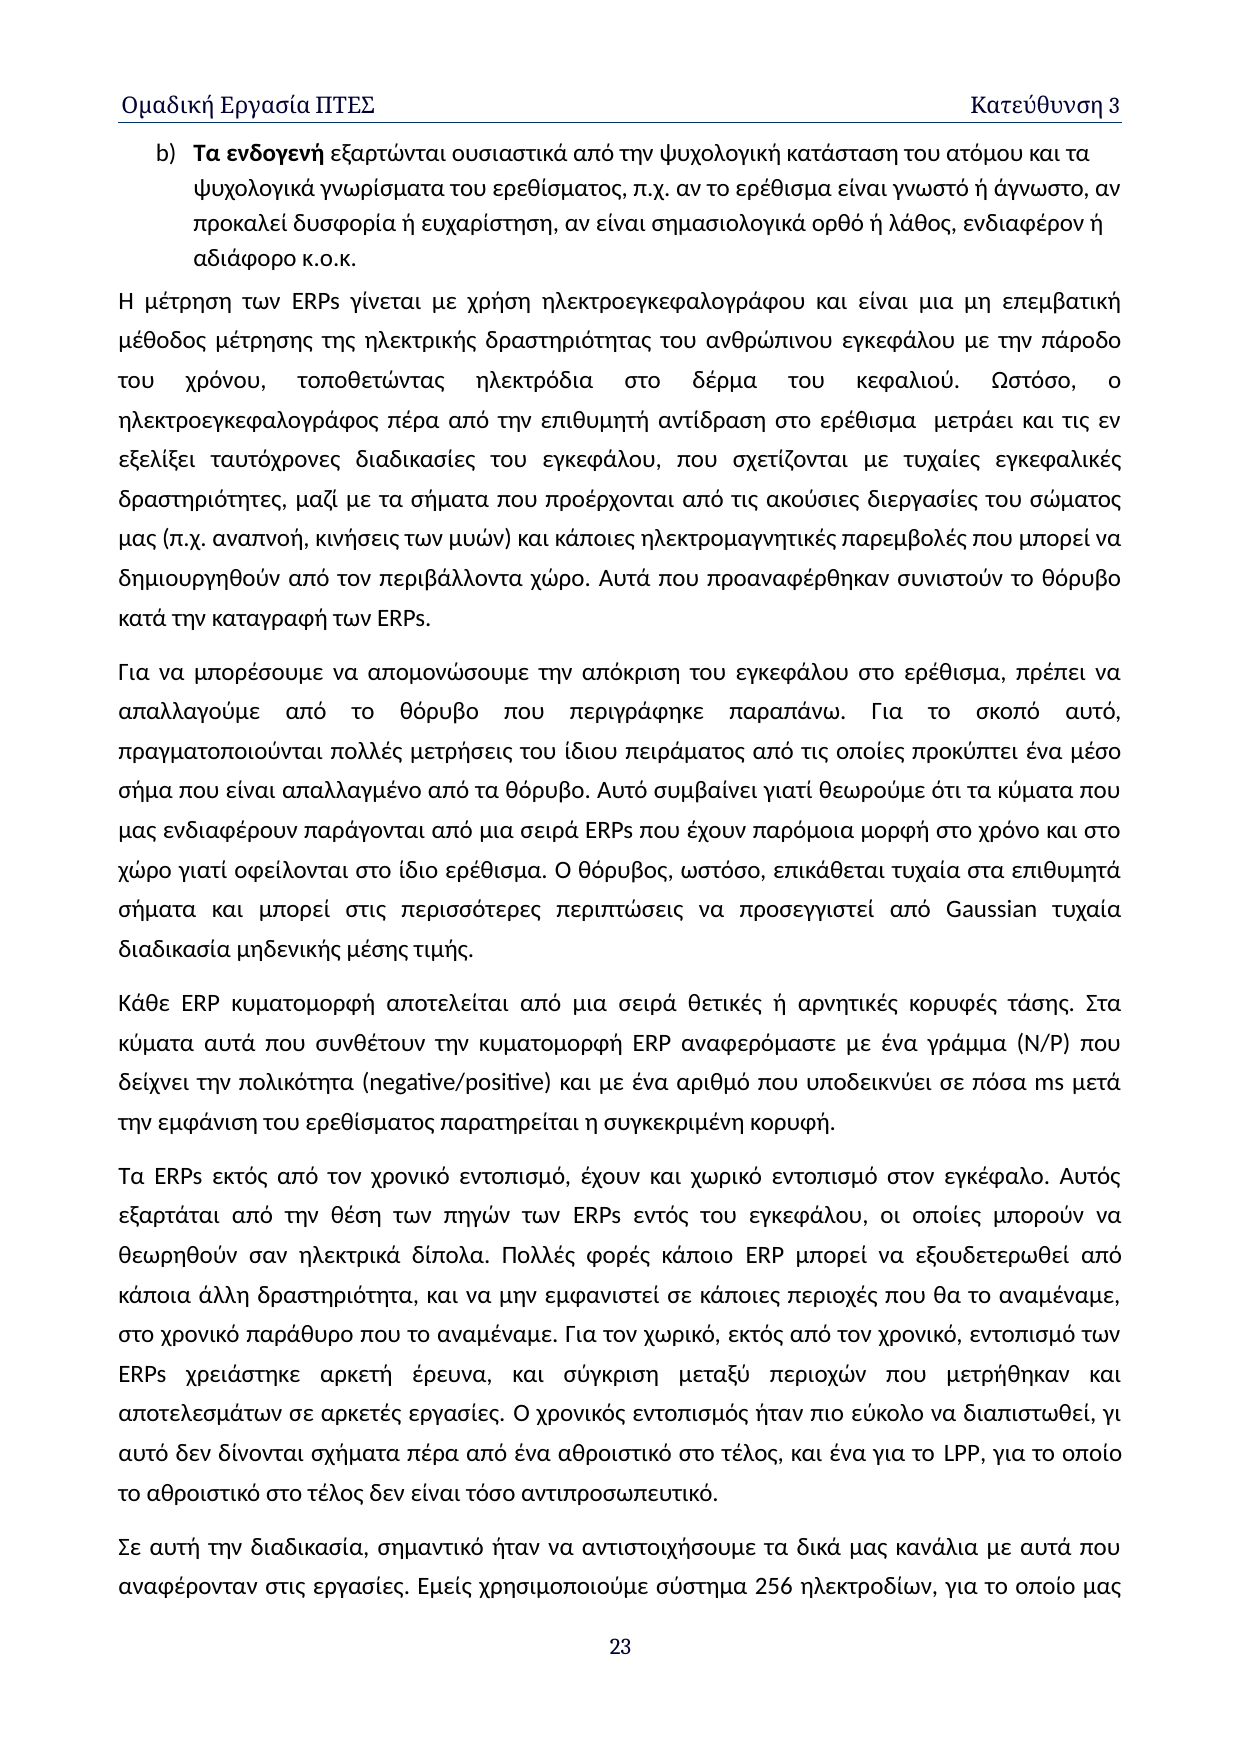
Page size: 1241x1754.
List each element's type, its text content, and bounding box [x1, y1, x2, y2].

text Κάθε ERP κυματομορφή αποτελείται από μια σειρά θετικές ή αρνητικές κορυφές τάσης. Στα κύματα αυτά που συνθέτουν την κυματομορφή ERP αναφερόμαστε με ένα γράμμα (N/P) που δείχνει την πολικότητα (negative/positive) και με ένα αριθμό που υποδεικνύει σε πόσα ms μετά την εμφάνιση του ερεθίσματος παρατηρείται η συγκεκριμένη κορυφή. [118, 987, 1122, 1136]
text Τα ERPs εκτός από τον χρονικό εντοπισμό, έχουν και χωρικό εντοπισμό στον εγκέφαλο. Αυτός εξαρτάται από την θέση των πηγών των ERPs εντός του εγκεφάλου, οι οποίες μπορούν να θεωρηθούν σαν ηλεκτρικά δίπολα. Πολλές φορές κάποιο ERP μπορεί να εξουδετερωθεί από κάποια άλλη δραστηριότητα, και να μην εμφανιστεί σε κάποιες περιοχές που θα το αναμέναμε, στο χρονικό παράθυρο που το αναμέναμε. Για τον χωρικό, εκτός από τον χρονικό, εντοπισμό των ERPs χρειάστηκε αρκετή έρευνα, και σύγκριση μεταξύ περιοχών που μετρήθηκαν και αποτελεσμάτων σε αρκετές εργασίες. O χρονικός εντοπισμός ήταν πιο εύκολο να διαπιστωθεί, γι αυτό δεν δίνονται σχήματα πέρα από ένα αθροιστικό στο τέλος, και ένα για το LPP, για το οποίο το αθροιστικό στο τέλος δεν είναι τόσο αντιπροσωπευτικό. [118, 1160, 1122, 1507]
text Σε αυτή την διαδικασία, σημαντικό ήταν να αντιστοιχήσουμε τα δικά μας κανάλια με αυτά που αναφέρονταν στις εργασίες. Εμείς χρησιμοποιούμε σύστημα 256 ηλεκτροδίων, για το οποίο μας [118, 1531, 1122, 1601]
list Τα ενδογενή εξαρτώνται ουσιαστικά από την ψυχολογική κατάσταση του ατόμου και τα ψυχολογικά γνωρίσματα του ερεθίσματος, π.χ. αν το ερέθισμα είναι γνωστό ή άγνωστο, αν προκαλεί δυσφορία ή ευχαρίστηση, αν είναι σημασιολογικά ορθό ή λάθος, ενδιαφέρον ή αδιάφορο κ.ο.κ. [156, 137, 1122, 273]
text Για να μπορέσουμε να απομονώσουμε την απόκριση του εγκεφάλου στο ερέθισμα, πρέπει να απαλλαγούμε από το θόρυβο που περιγράφηκε παραπάνω. Για το σκοπό αυτό, πραγματοποιούνται πολλές μετρήσεις του ίδιου πειράματος από τις οποίες προκύπτει ένα μέσο σήμα που είναι απαλλαγμένο από τα θόρυβο. Αυτό συμβαίνει γιατί θεωρούμε ότι τα κύματα που μας ενδιαφέρουν παράγονται από μια σειρά ERPs που έχουν παρόμοια μορφή στο χρόνο και στο χώρο γιατί οφείλονται στο ίδιο ερέθισμα. Ο θόρυβος, ωστόσο, επικάθεται τυχαία στα επιθυμητά σήματα και μπορεί στις περισσότερες περιπτώσεις να προσεγγιστεί από Gaussian τυχαία διαδικασία μηδενικής μέσης τιμής. [118, 656, 1122, 963]
text Η μέτρηση των ERPs γίνεται με χρήση ηλεκτροεγκεφαλογράφου και είναι μια μη επεμβατική μέθοδος μέτρησης της ηλεκτρικής δραστηριότητας του ανθρώπινου εγκεφάλου με την πάροδο του χρόνου, τοποθετώντας ηλεκτρόδια στο δέρμα του κεφαλιού. Ωστόσο, ο ηλεκτροεγκεφαλογράφος πέρα από την επιθυμητή αντίδραση στο ερέθισμα μετράει και τις εν εξελίξει ταυτόχρονες διαδικασίες του εγκεφάλου, που σχετίζονται με τυχαίες εγκεφαλικές δραστηριότητες, μαζί με τα σήματα που προέρχονται από τις ακούσιες διεργασίες του σώματος μας (π.χ. αναπνοή, κινήσεις των μυών) και κάποιες ηλεκτρομαγνητικές παρεμβολές που μπορεί να δημιουργηθούν από τον περιβάλλοντα χώρο. Αυτά που προαναφέρθηκαν συνιστούν το θόρυβο κατά την καταγραφή των ERPs. [118, 285, 1122, 632]
